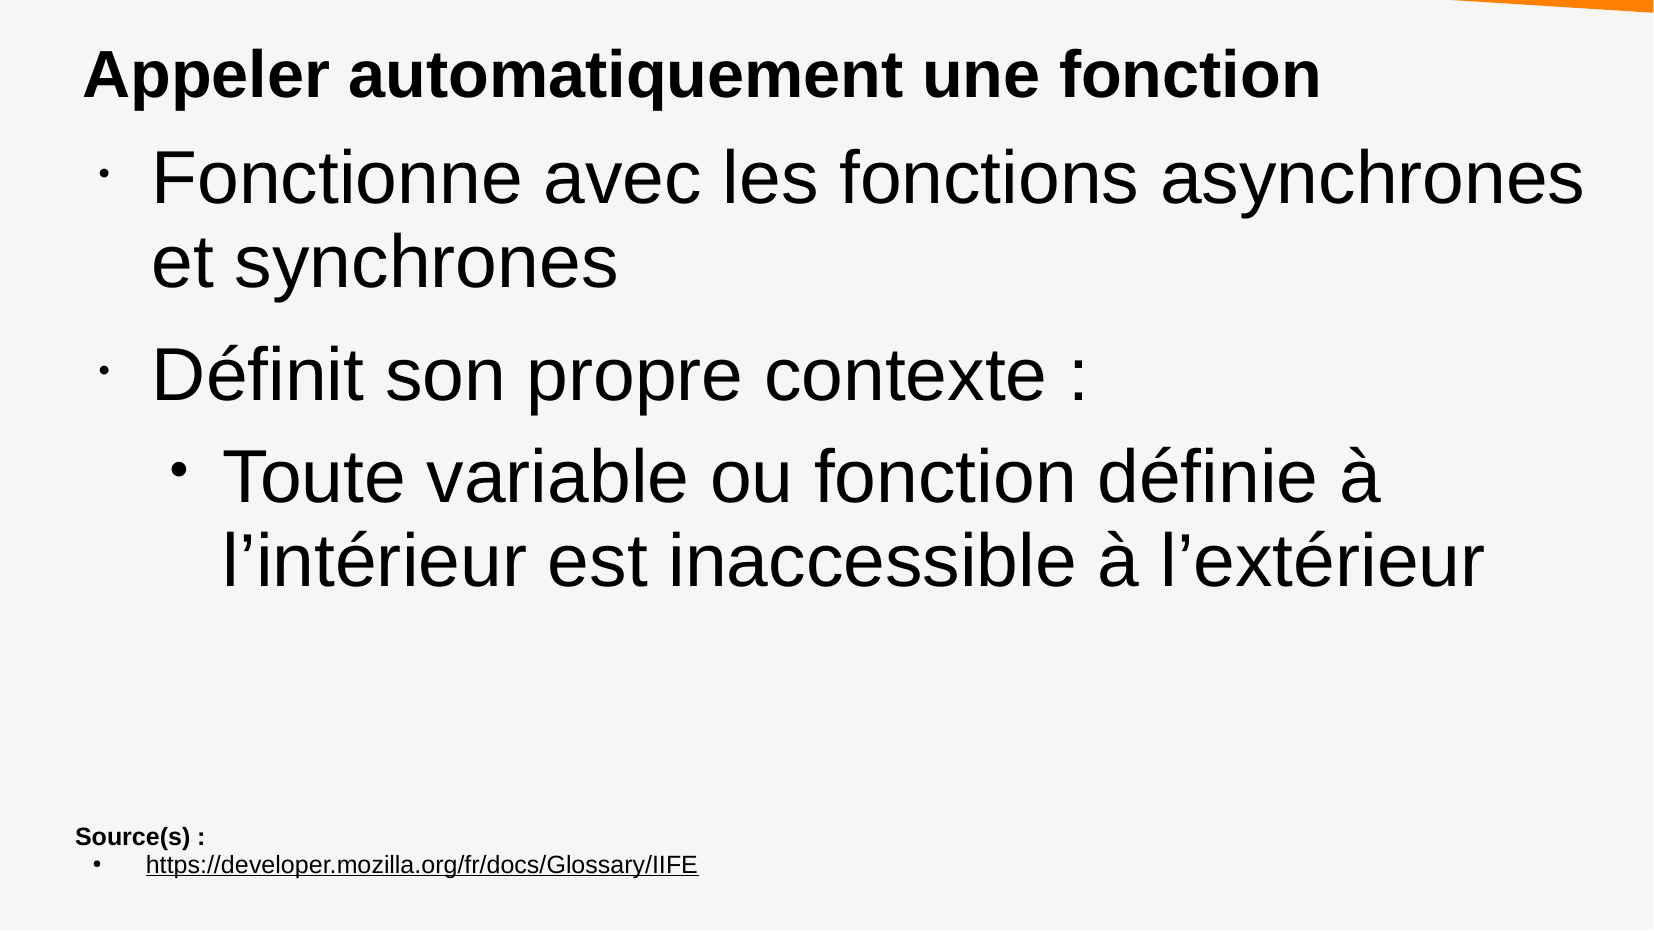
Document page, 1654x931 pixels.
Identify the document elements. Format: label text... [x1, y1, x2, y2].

list Fonctionne avec les fonctions asynchrones et synchrones Définit son propre contexte : Toute variable ou fonction définie à l’intérieur est inaccessible à l’extérieur [80, 135, 1620, 798]
title Appeler automatiquement une fonction [82, 37, 1571, 114]
text_box [1450, 0, 1654, 13]
text_box Source(s) : https://developer.mozilla.org/fr/docs/Glossary/IIFE [60, 814, 1546, 929]
